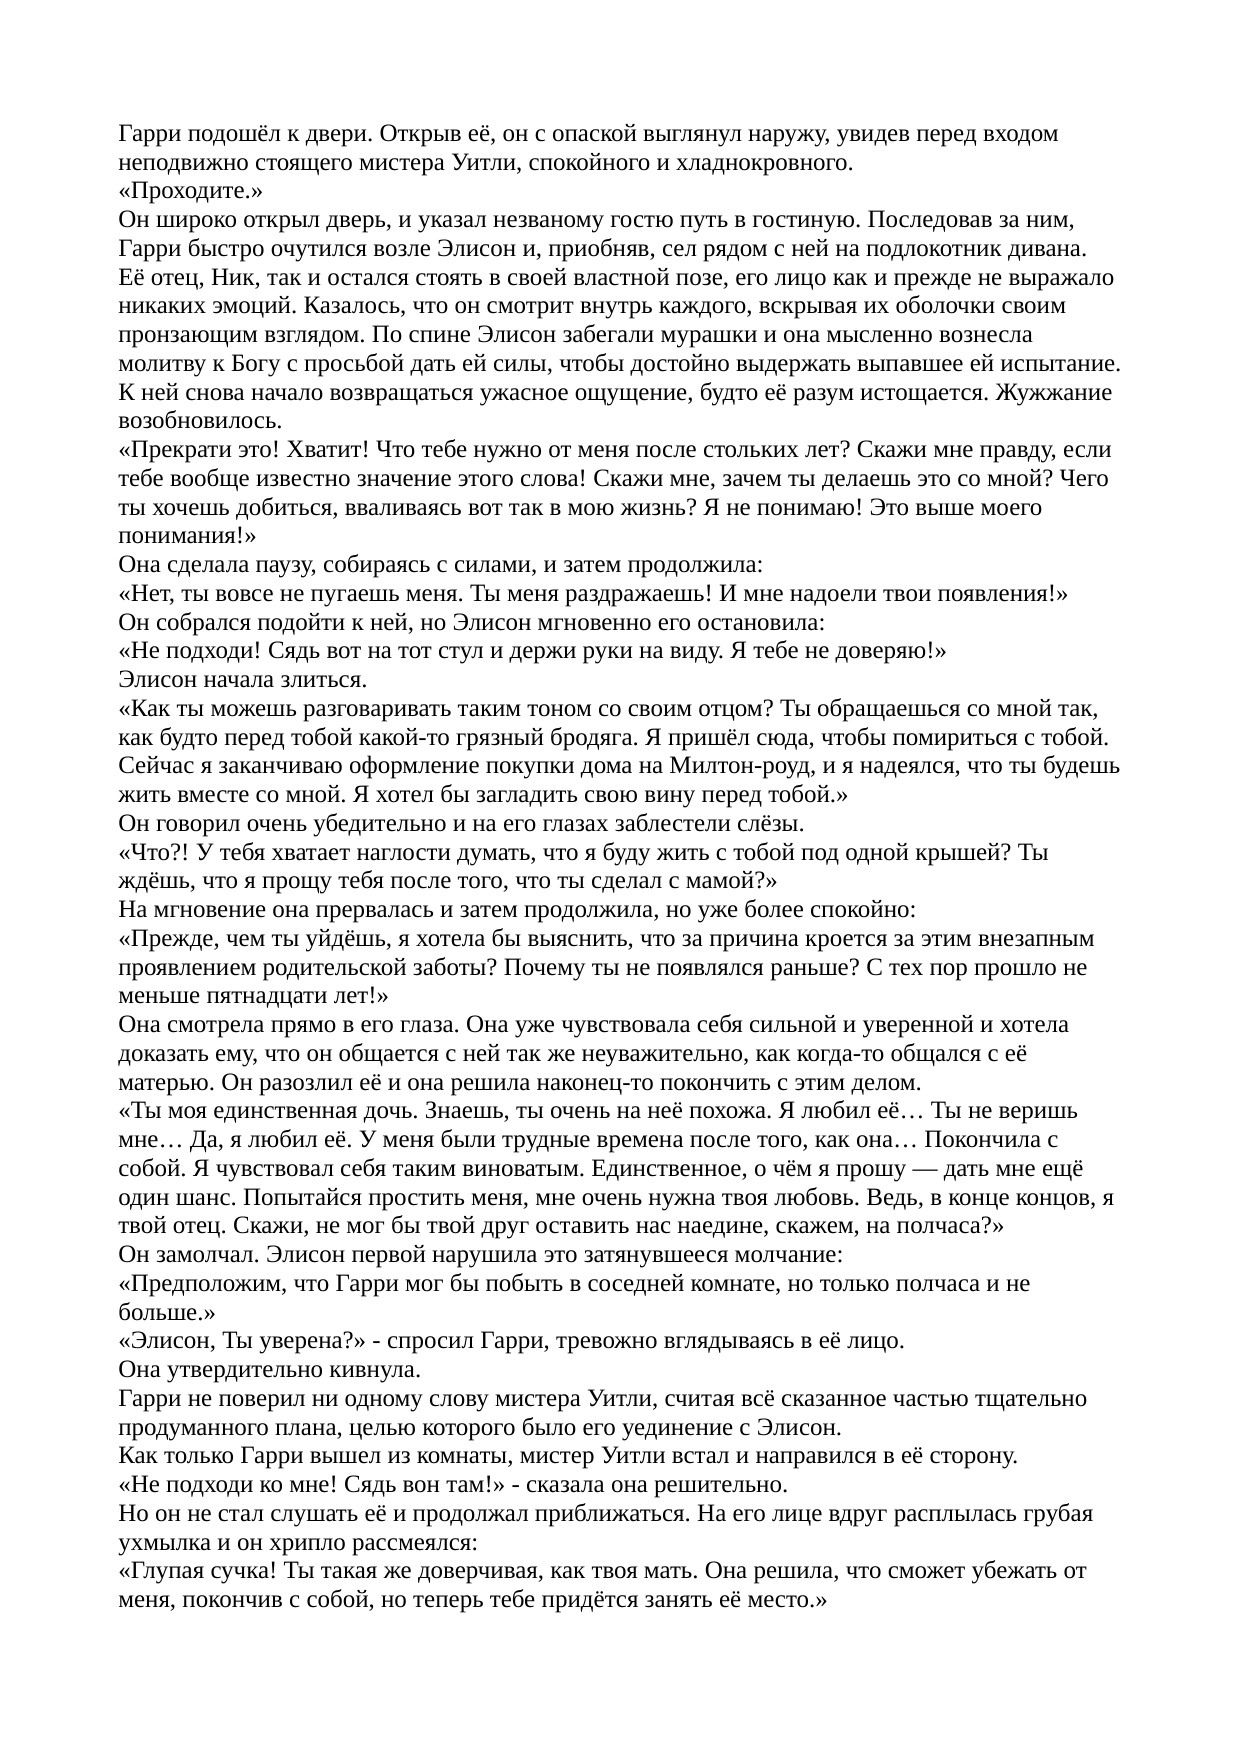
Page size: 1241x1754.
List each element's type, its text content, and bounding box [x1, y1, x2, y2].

text «Проходите.» [118, 176, 1122, 204]
text «Нет, ты вовсе не пугаешь меня. Ты меня раздражаешь! И мне надоели твои появления!» [118, 578, 1122, 607]
text «Глупая сучка! Ты такая же доверчивая, как твоя мать. Она решила, что сможет убежать от меня, покончив с собой, но теперь тебе придётся занять её место.» [118, 1556, 1122, 1613]
text «Не подходи ко мне! Сядь вон там!» - сказала она решительно. [118, 1469, 1122, 1498]
text «Как ты можешь разговаривать таким тоном со своим отцом? Ты обращаешься со мной так, как будто перед тобой какой-то грязный бродяга. Я пришёл сюда, чтобы помириться с тобой. Сейчас я заканчиваю оформление покупки дома на Милтон-роуд, и я надеялся, что ты будешь жить вместе со мной. Я хотел бы загладить свою вину перед тобой.» [118, 693, 1122, 808]
text «Элисон, Ты уверена?» - спросил Гарри, тревожно вглядываясь в её лицо. [118, 1326, 1122, 1354]
text «Прекрати это! Хватит! Что тебе нужно от меня после стольких лет? Скажи мне правду, если тебе вообще известно значение этого слова! Скажи мне, зачем ты делаешь это со мной? Чего ты хочешь добиться, вваливаясь вот так в мою жизнь? Я не понимаю! Это выше моего понимания!» [118, 434, 1122, 549]
text Она смотрела прямо в его глаза. Она уже чувствовала себя сильной и уверенной и хотела доказать ему, что он общается с ней так же неуважительно, как когда-то общался с её матерью. Он разозлил её и она решила наконец-то покончить с этим делом. [118, 1009, 1122, 1096]
text Как только Гарри вышел из комнаты, мистер Уитли встал и направился в её сторону. [118, 1441, 1122, 1469]
text Элисон начала злиться. [118, 664, 1122, 693]
text «Прежде, чем ты уйдёшь, я хотела бы выяснить, что за причина кроется за этим внезапным проявлением родительской заботы? Почему ты не появлялся раньше? С тех пор прошло не меньше пятнадцати лет!» [118, 923, 1122, 1009]
text Гарри не поверил ни одному слову мистера Уитли, считая всё сказанное частью тщательно продуманного плана, целью которого было его уединение с Элисон. [118, 1383, 1122, 1441]
text Гарри подошёл к двери. Открыв её, он с опаской выглянул наружу, увидев перед входом неподвижно стоящего мистера Уитли, спокойного и хладнокровного. [118, 118, 1122, 176]
text Он говорил очень убедительно и на его глазах заблестели слёзы. [118, 808, 1122, 837]
text На мгновение она прервалась и затем продолжила, но уже более спокойно: [118, 894, 1122, 923]
text Он широко открыл дверь, и указал незваному гостю путь в гостиную. Последовав за ним, Гарри быстро очутился возле Элисон и, приобняв, сел рядом с ней на подлокотник дивана. [118, 204, 1122, 262]
text «Ты моя единственная дочь. Знаешь, ты очень на неё похожа. Я любил её… Ты не веришь мне… Да, я любил её. У меня были трудные времена после того, как она… Покончила с собой. Я чувствовал себя таким виноватым. Единственное, о чём я прошу — дать мне ещё один шанс. Попытайся простить меня, мне очень нужна твоя любовь. Ведь, в конце концов, я твой отец. Скажи, не мог бы твой друг оставить нас наедине, скажем, на полчаса?» [118, 1096, 1122, 1239]
text «Не подходи! Сядь вот на тот стул и держи руки на виду. Я тебе не доверяю!» [118, 636, 1122, 664]
text Он замолчал. Элисон первой нарушила это затянувшееся молчание: [118, 1239, 1122, 1268]
text Она сделала паузу, собираясь с силами, и затем продолжила: [118, 549, 1122, 578]
text Её отец, Ник, так и остался стоять в своей властной позе, его лицо как и прежде не выражало никаких эмоций. Казалось, что он смотрит внутрь каждого, вскрывая их оболочки своим пронзающим взглядом. По спине Элисон забегали мурашки и она мысленно вознесла молитву к Богу с просьбой дать ей силы, чтобы достойно выдержать выпавшее ей испытание. К ней снова начало возвращаться ужасное ощущение, будто её разум истощается. Жужжание возобновилось. [118, 262, 1122, 434]
text «Предположим, что Гарри мог бы побыть в соседней комнате, но только полчаса и не больше.» [118, 1268, 1122, 1326]
text Она утвердительно кивнула. [118, 1354, 1122, 1383]
text Но он не стал слушать её и продолжал приближаться. На его лице вдруг расплылась грубая ухмылка и он хрипло рассмеялся: [118, 1498, 1122, 1556]
text Он собрался подойти к ней, но Элисон мгновенно его остановила: [118, 607, 1122, 636]
text «Что?! У тебя хватает наглости думать, что я буду жить с тобой под одной крышей? Ты ждёшь, что я прощу тебя после того, что ты сделал с мамой?» [118, 837, 1122, 894]
